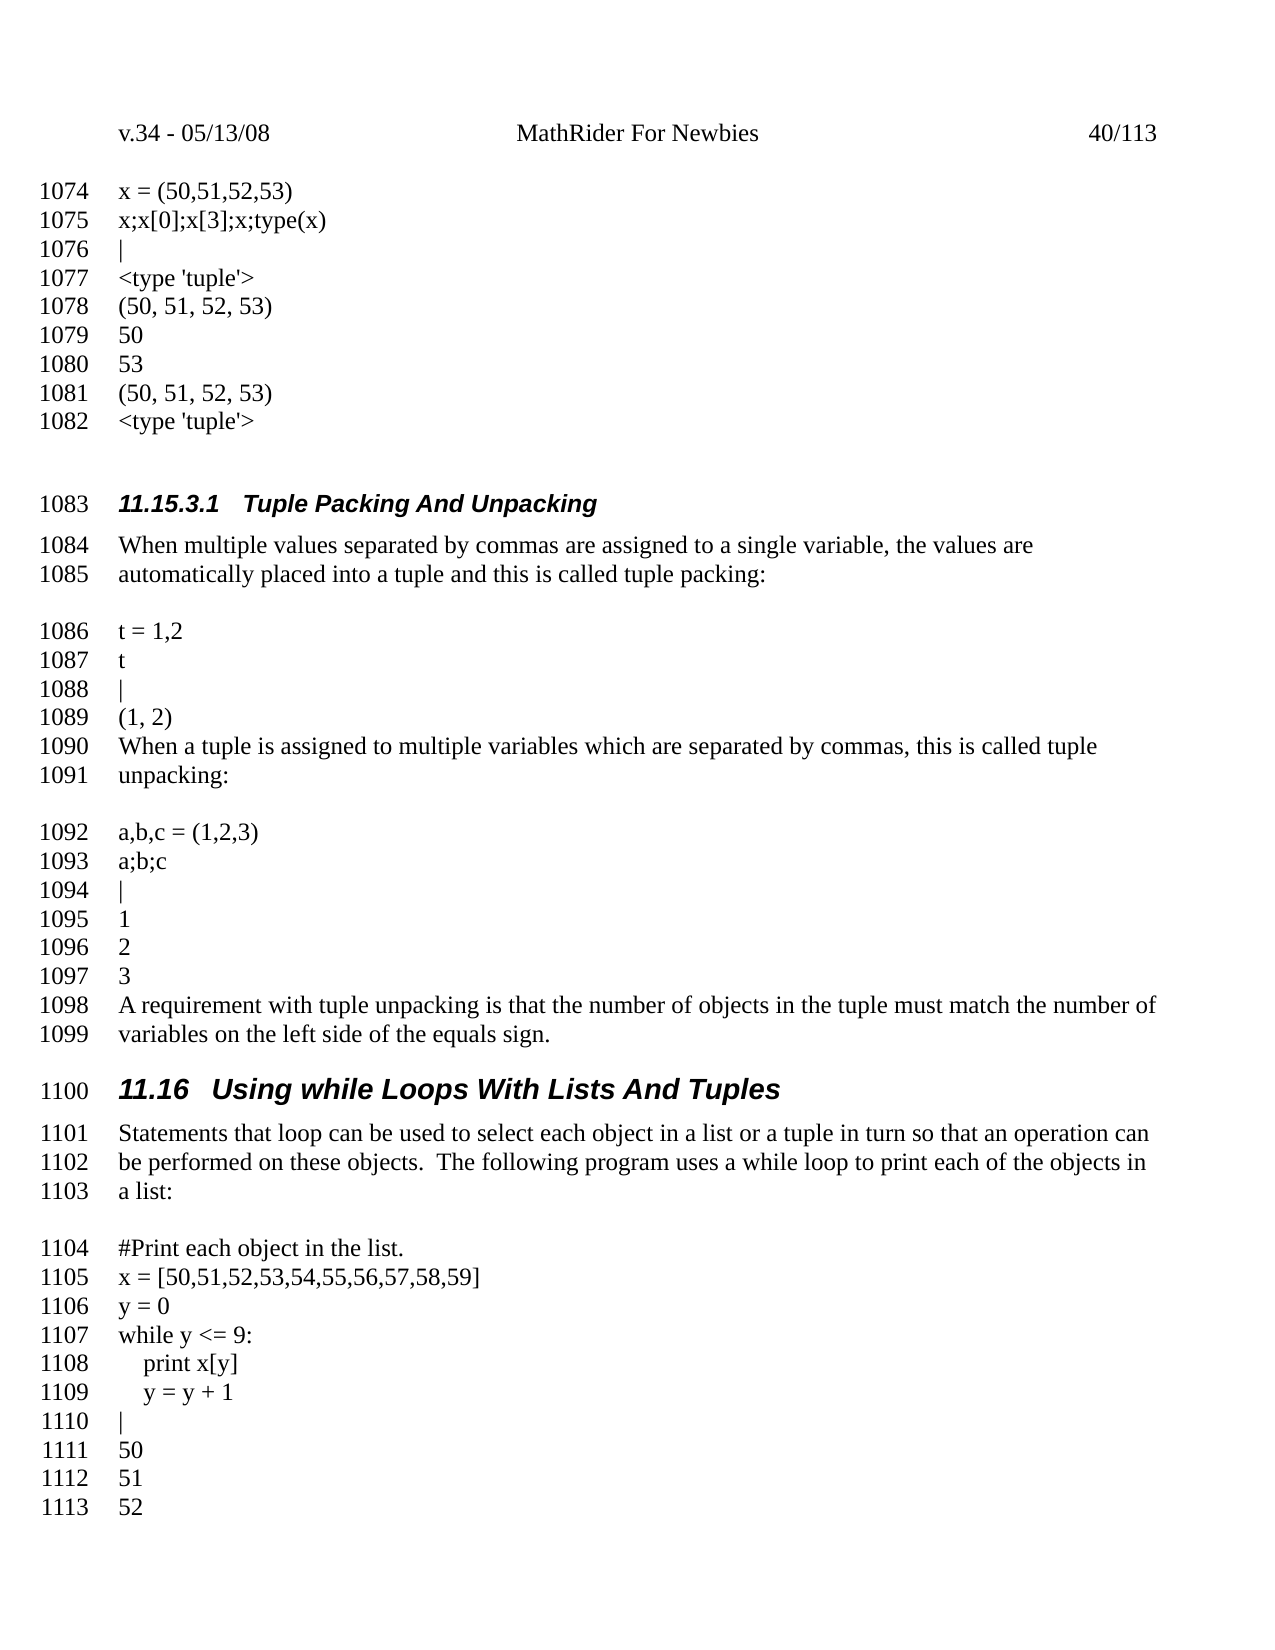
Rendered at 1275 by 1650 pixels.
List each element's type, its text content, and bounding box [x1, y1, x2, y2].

subtitle Using while Loops With Lists And Tuples [118, 1072, 1157, 1106]
text | [118, 875, 1157, 904]
text a,b,c = (1,2,3) [118, 817, 1157, 846]
text x = [50,51,52,53,54,55,56,57,58,59] [118, 1262, 1157, 1291]
text 1 [118, 904, 1157, 932]
text 2 [118, 932, 1157, 961]
text (1, 2) [118, 702, 1157, 731]
text When a tuple is assigned to multiple variables which are separated by commas, this is called tuple unpacking: [118, 731, 1157, 789]
text Statements that loop can be used to select each object in a list or a tuple in turn so that an operation can be performed on these objects. The following program uses a while loop to print each of the objects in a list: [118, 1118, 1157, 1205]
text 53 [118, 349, 1157, 378]
text (50, 51, 52, 53) [118, 291, 1157, 320]
text y = 0 [118, 1291, 1157, 1320]
text When multiple values separated by commas are assigned to a single variable, the values are automatically placed into a tuple and this is called tuple packing: [118, 530, 1157, 587]
text x = (50,51,52,53) [118, 176, 1157, 205]
text 50 [118, 320, 1157, 349]
text 51 [118, 1463, 1157, 1492]
text print x[y] [118, 1348, 1157, 1377]
text (50, 51, 52, 53) [118, 378, 1157, 406]
subtitle Tuple Packing And Unpacking [118, 489, 1157, 517]
text A requirement with tuple unpacking is that the number of objects in the tuple must match the number of variables on the left side of the equals sign. [118, 990, 1157, 1047]
text <type 'tuple'> [118, 263, 1157, 291]
text t = 1,2 [118, 616, 1157, 645]
text y = y + 1 [118, 1377, 1157, 1406]
text 50 [118, 1435, 1157, 1463]
text | [118, 1406, 1157, 1435]
text | [118, 234, 1157, 263]
text 52 [118, 1492, 1157, 1521]
text t [118, 645, 1157, 674]
text <type 'tuple'> [118, 406, 1157, 435]
text a;b;c [118, 846, 1157, 875]
text 3 [118, 961, 1157, 990]
text | [118, 674, 1157, 702]
text while y <= 9: [118, 1320, 1157, 1348]
text #Print each object in the list. [118, 1233, 1157, 1262]
text x;x[0];x[3];x;type(x) [118, 205, 1157, 234]
